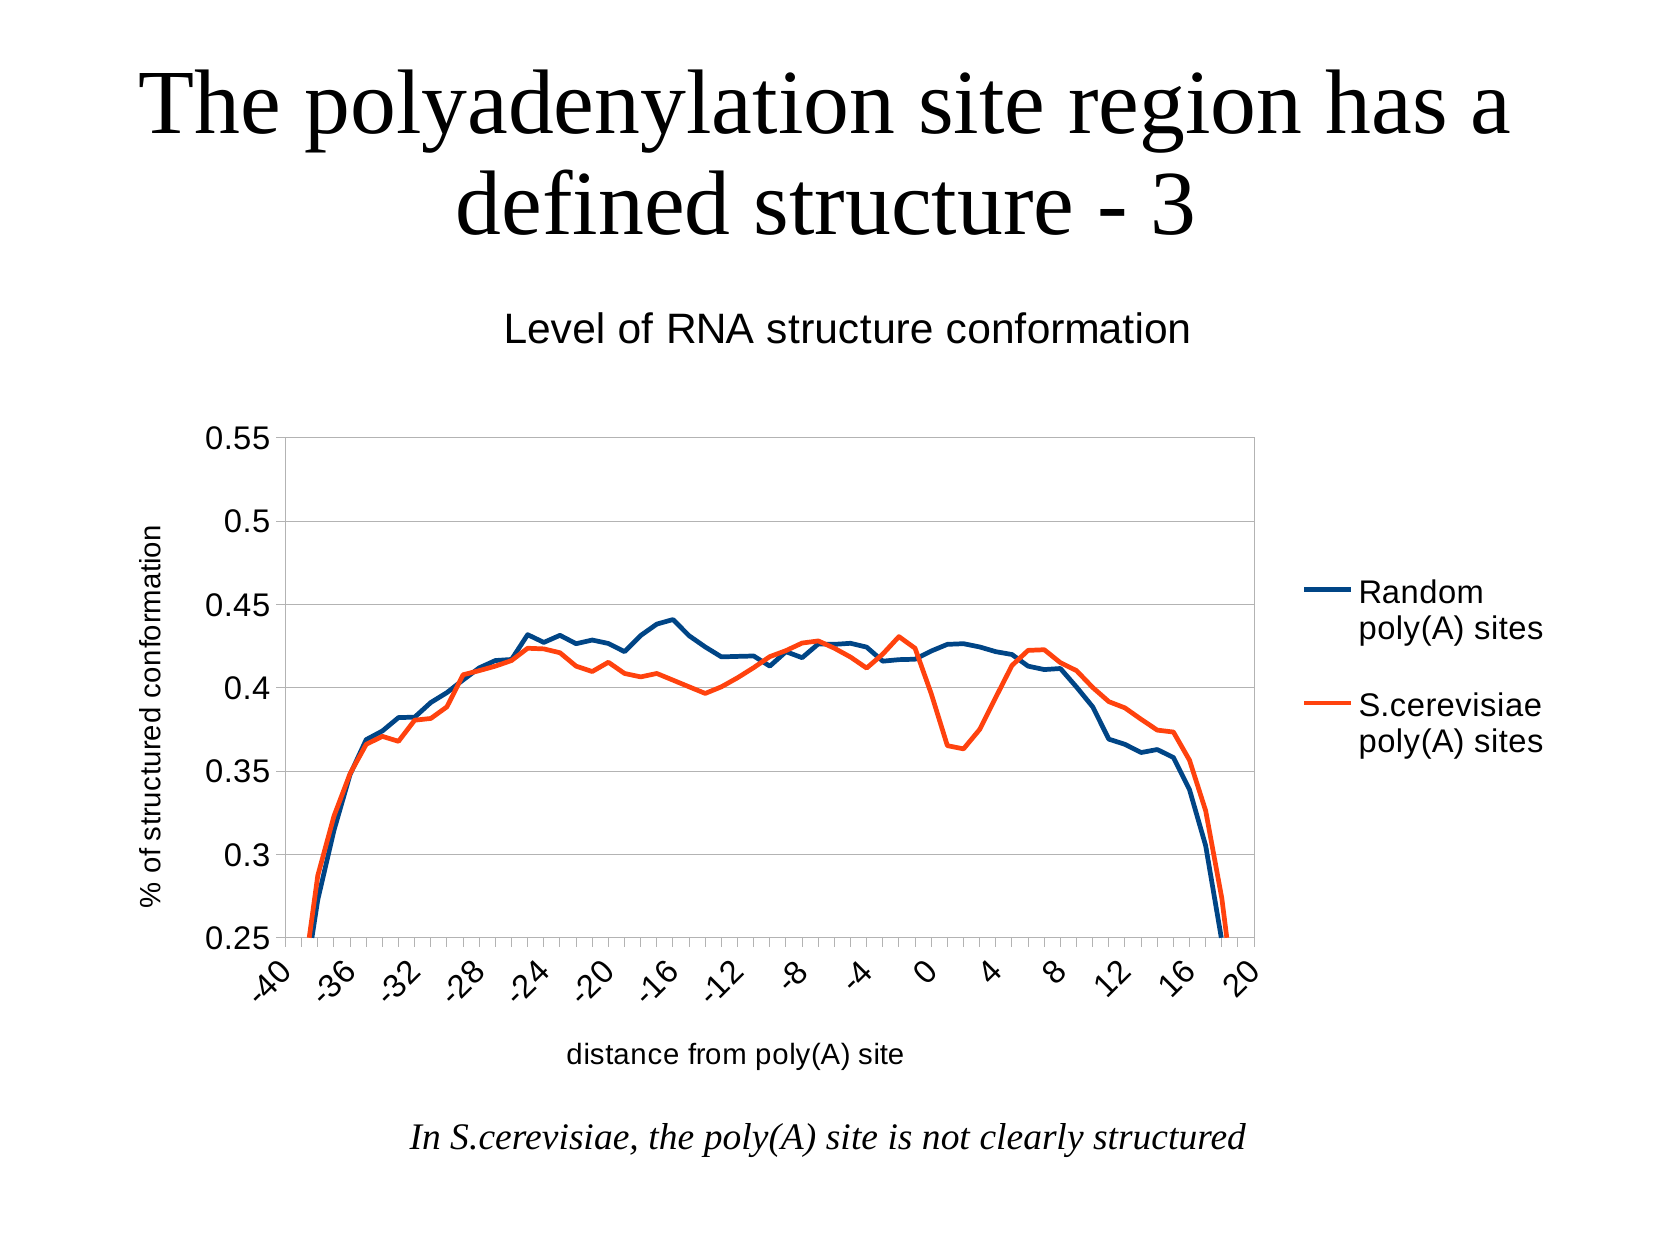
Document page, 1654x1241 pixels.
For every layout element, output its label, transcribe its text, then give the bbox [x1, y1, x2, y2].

text_box In S.cerevisiae, the poly(A) site is not clearly structured [394, 1108, 1262, 1165]
title The polyadenylation site region has a defined structure - 3 [82, 49, 1571, 257]
chart [105, 269, 1591, 1111]
